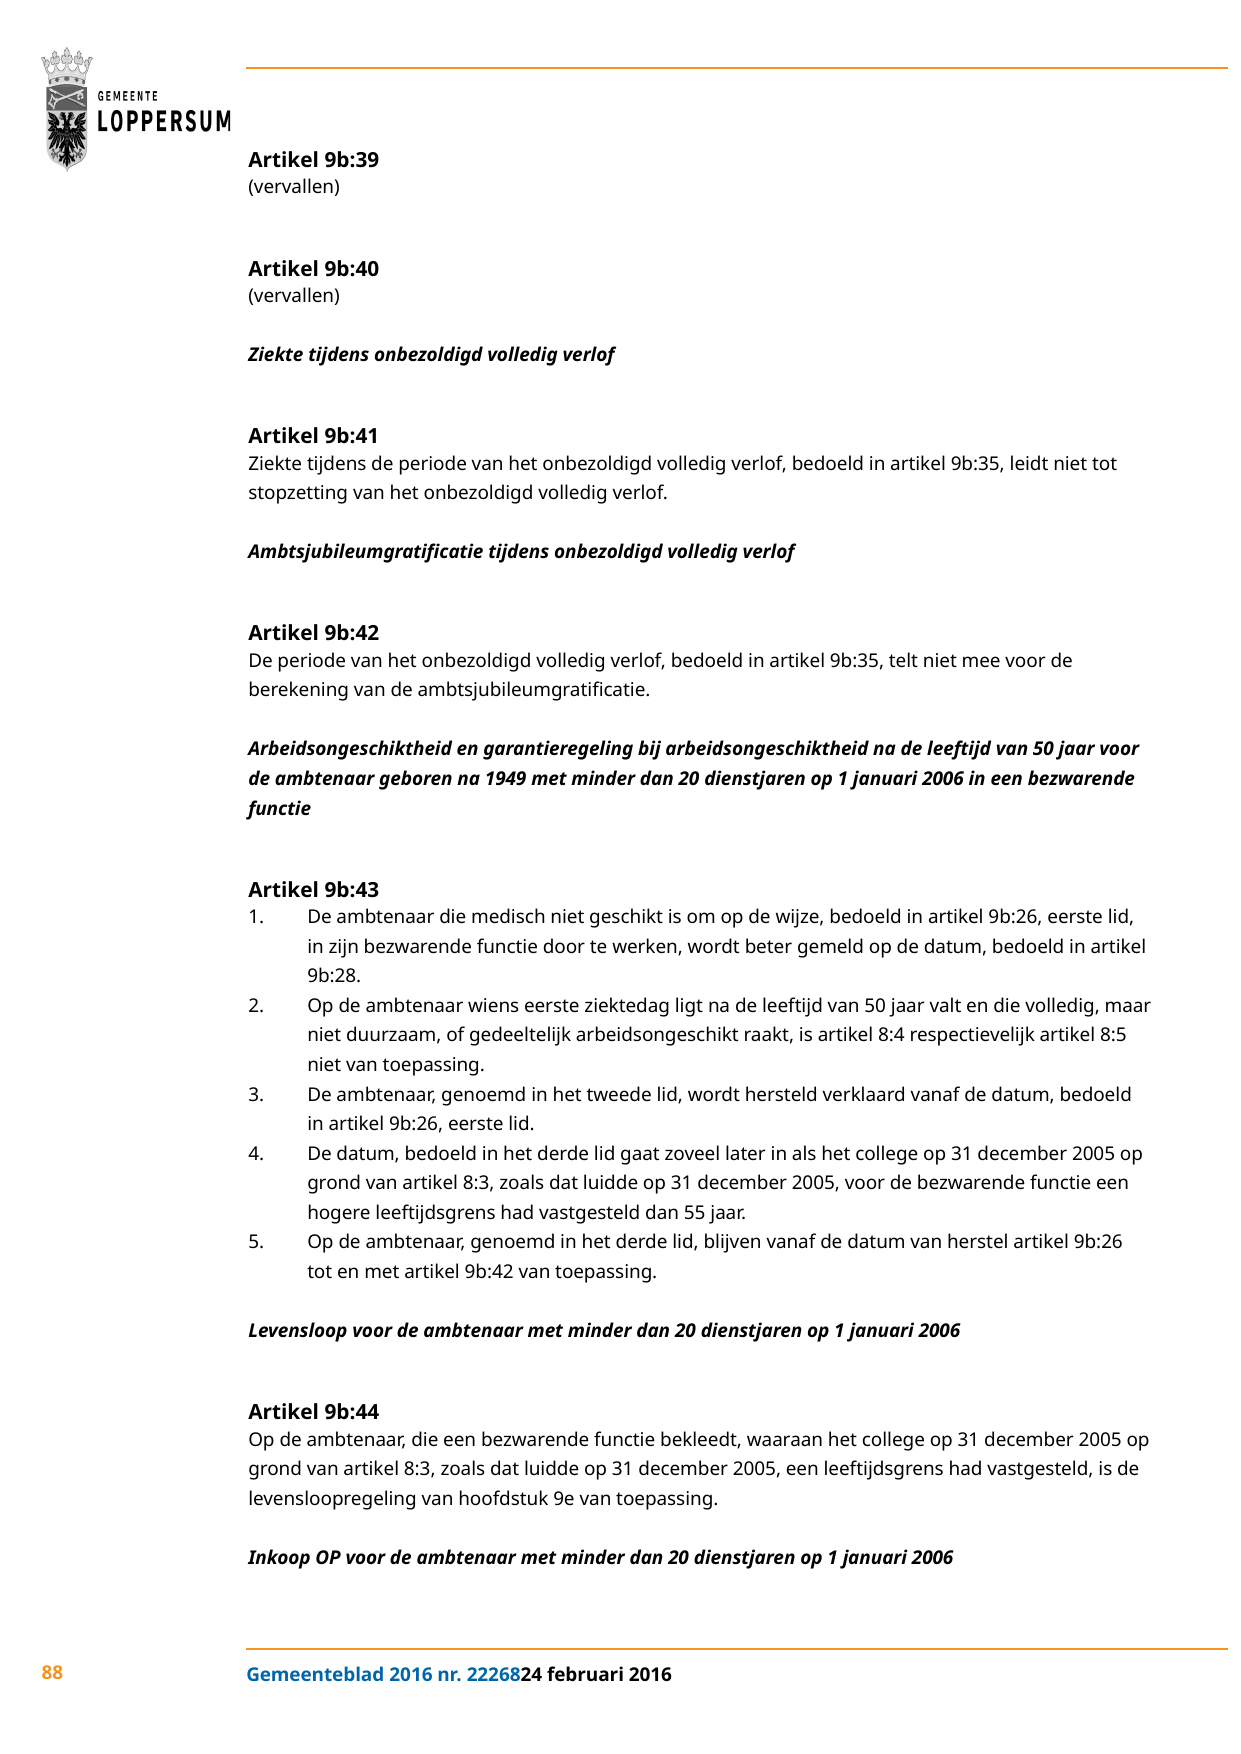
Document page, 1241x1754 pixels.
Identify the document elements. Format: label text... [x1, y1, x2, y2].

text Artikel 9b:43 [248, 875, 1152, 903]
text Ambtsjubileumgratificatie tijdens onbezoldigd volledig verlof [248, 538, 1152, 564]
list De datum, bedoeld in het derde lid gaat zoveel later in als het college op 31 december 2005 op grond van artikel 8:3, zoals dat luidde op 31 december 2005, voor de bezwarende functie een hogere leeftijdsgrens had vastgesteld dan 55 jaar. [248, 1140, 1152, 1225]
text Artikel 9b:44 [248, 1397, 1152, 1426]
text Artikel 9b:42 [248, 618, 1152, 647]
text De periode van het onbezoldigd volledig verlof, bedoeld in artikel 9b:35, telt niet mee voor de berekening van de ambtsjubileumgratificatie. [248, 647, 1152, 702]
text (vervallen) [248, 282, 1152, 308]
text Levensloop voor de ambtenaar met minder dan 20 dienstjaren op 1 januari 2006 [248, 1317, 1152, 1343]
text (vervallen) [248, 174, 1152, 199]
text Artikel 9b:41 [248, 421, 1152, 450]
text Arbeidsongeschiktheid en garantieregeling bij arbeidsongeschiktheid na de leeftijd van 50 jaar voor de ambtenaar geboren na 1949 met minder dan 20 dienstjaren op 1 januari 2006 in een bezwarende functie [248, 736, 1152, 821]
text Artikel 9b:39 [248, 145, 1152, 174]
list Op de ambtenaar wiens eerste ziektedag ligt na de leeftijd van 50 jaar valt en die volledig, maar niet duurzaam, of gedeeltelijk arbeidsongeschikt raakt, is artikel 8:4 respectievelijk artikel 8:5 niet van toepassing. [248, 992, 1152, 1077]
list De ambtenaar, genoemd in het tweede lid, wordt hersteld verklaard vanaf de datum, bedoeld in artikel 9b:26, eerste lid. [248, 1081, 1152, 1136]
picture [41, 47, 231, 172]
text Ziekte tijdens onbezoldigd volledig verlof [248, 341, 1152, 367]
list Op de ambtenaar, genoemd in het derde lid, blijven vanaf de datum van herstel artikel 9b:26 tot en met artikel 9b:42 van toepassing. [248, 1229, 1152, 1284]
text Artikel 9b:40 [248, 254, 1152, 282]
list De ambtenaar die medisch niet geschikt is om op de wijze, bedoeld in artikel 9b:26, eerste lid, in zijn bezwarende functie door te werken, wordt beter gemeld op de datum, bedoeld in artikel 9b:28. [248, 903, 1152, 988]
text Ziekte tijdens de periode van het onbezoldigd volledig verlof, bedoeld in artikel 9b:35, leidt niet tot stopzetting van het onbezoldigd volledig verlof. [248, 450, 1152, 505]
text Inkoop OP voor de ambtenaar met minder dan 20 dienstjaren op 1 januari 2006 [248, 1544, 1152, 1570]
text Op de ambtenaar, die een bezwarende functie bekleedt, waaraan het college op 31 december 2005 op grond van artikel 8:3, zoals dat luidde op 31 december 2005, een leeftijdsgrens had vastgesteld, is de levensloopregeling van hoofdstuk 9e van toepassing. [248, 1426, 1152, 1511]
